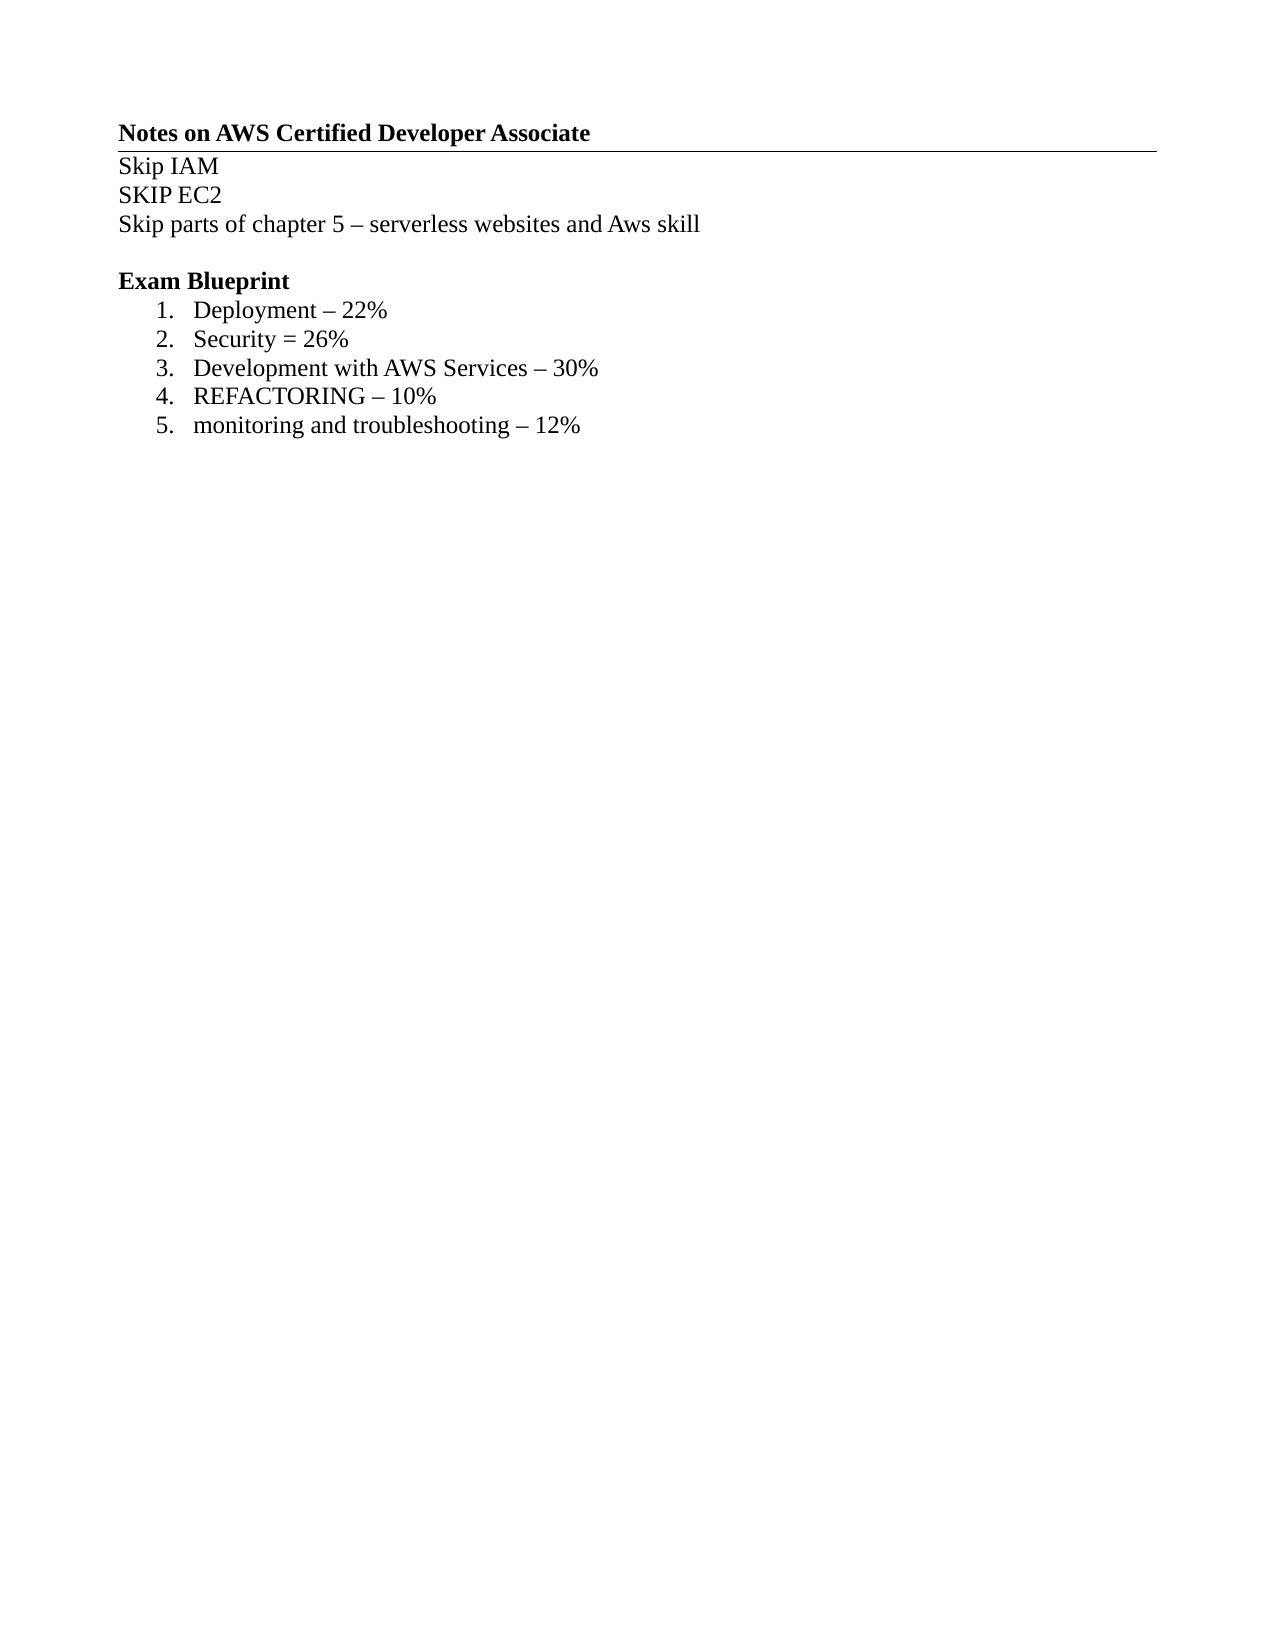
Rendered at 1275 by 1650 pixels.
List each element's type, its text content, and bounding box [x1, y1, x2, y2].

text Notes on AWS Certified Developer Associate [118, 118, 1157, 151]
list Security = 26% [156, 324, 1157, 353]
list REFACTORING – 10% [156, 381, 1157, 410]
text Skip parts of chapter 5 – serverless websites and Aws skill [118, 209, 1157, 238]
list monitoring and troubleshooting – 12% [156, 410, 1157, 439]
text Skip IAM [118, 152, 1157, 180]
text Exam Blueprint [118, 266, 1157, 295]
list Deployment – 22% [156, 295, 1157, 324]
text SKIP EC2 [118, 180, 1157, 209]
list Development with AWS Services – 30% [156, 353, 1157, 381]
